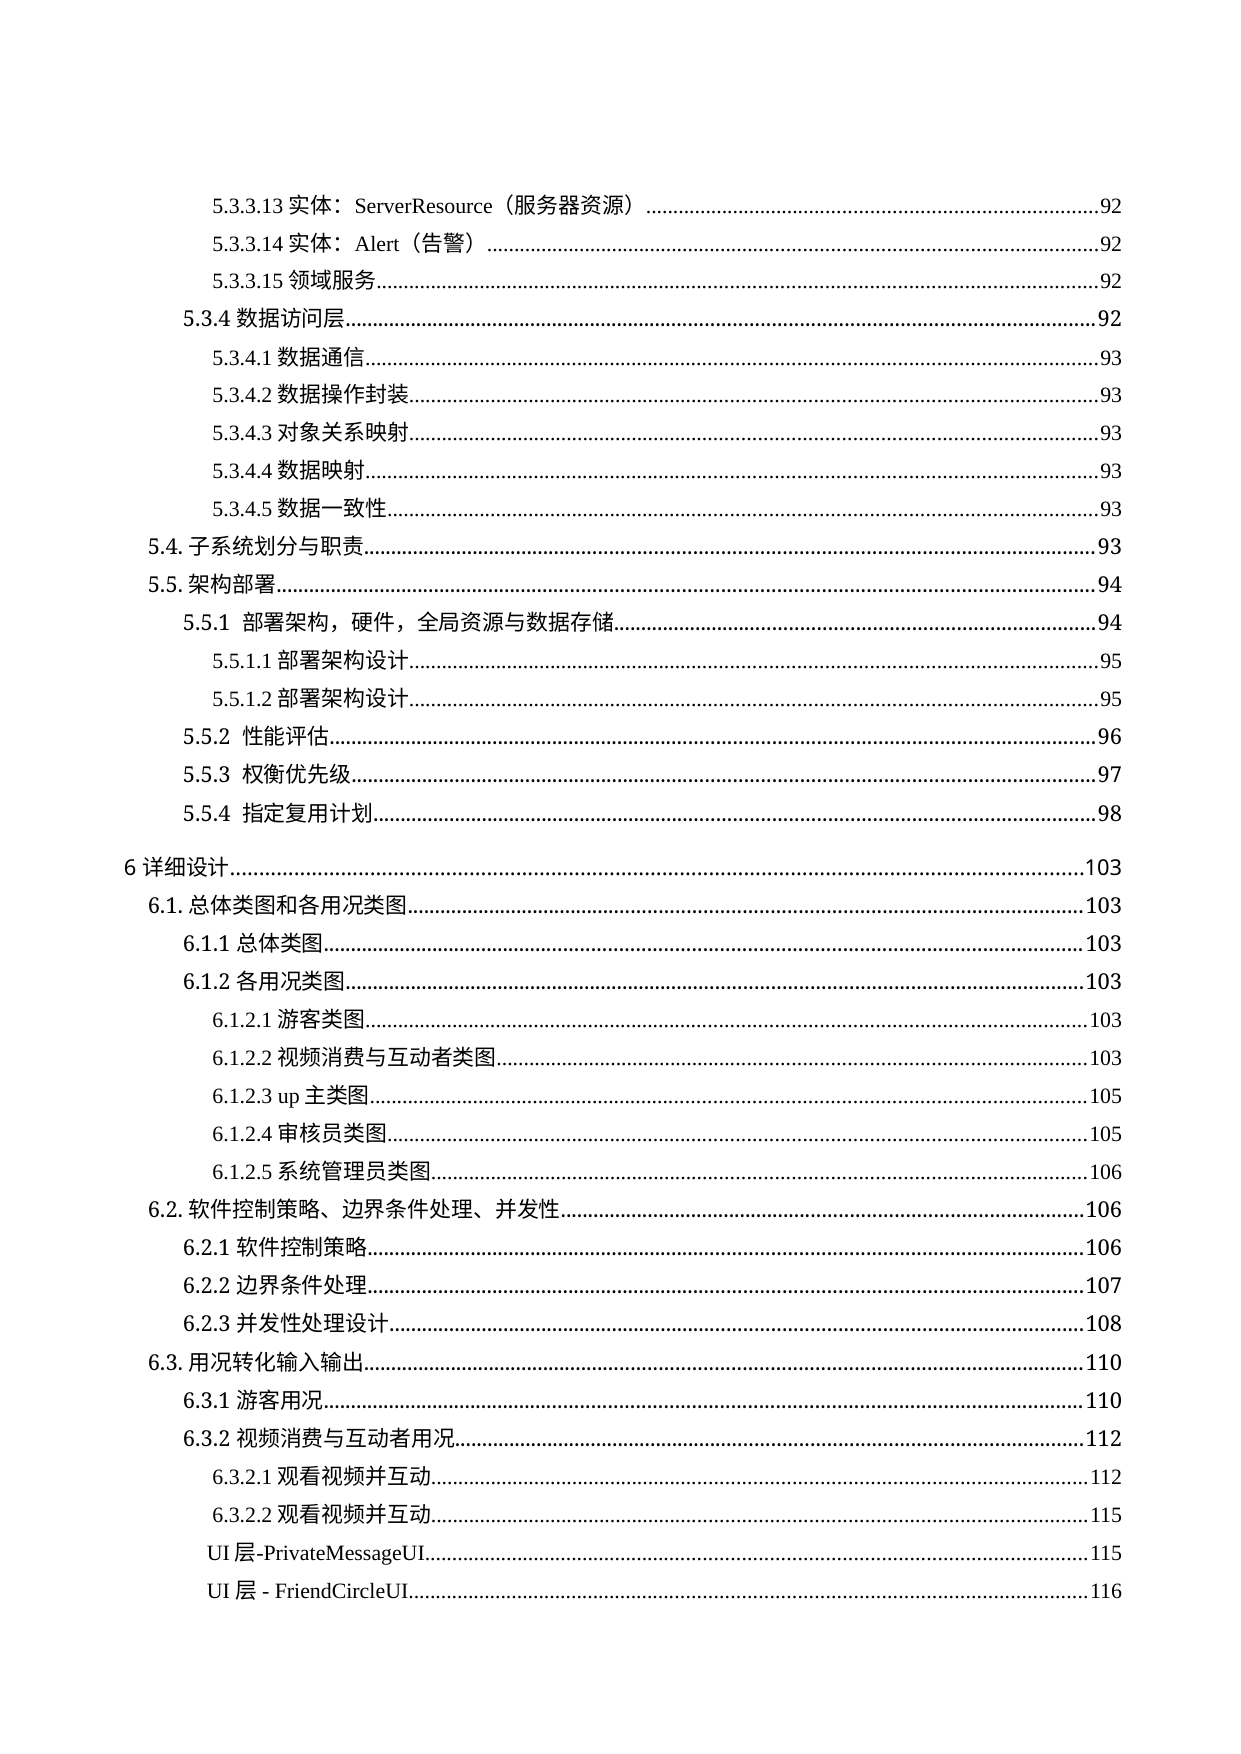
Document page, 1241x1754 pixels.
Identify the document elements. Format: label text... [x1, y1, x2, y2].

text 6.3.1 游客用况 110 [177, 1383, 1122, 1414]
text 5.5.1.2 部署架构设计 95 [207, 681, 1122, 713]
text 6.1.2.3 up主类图 105 [207, 1078, 1122, 1110]
text 6.1.1 总体类图 103 [177, 926, 1122, 958]
text 6.3. 用况转化输入输出 110 [148, 1344, 1122, 1376]
text 5.3.4.3 对象关系映射 93 [207, 415, 1122, 447]
text 6.1. 总体类图和各用况类图 103 [148, 888, 1122, 920]
text 6.3.2.1 观看视频并互动 112 [207, 1459, 1122, 1491]
text 5.3.3.13 实体：ServerResource（服务器资源） 92 [207, 188, 1122, 219]
text 5.5.3 权衡优先级 97 [177, 757, 1122, 789]
text 5.3.4.1 数据通信 93 [207, 339, 1122, 371]
text 6.1.2.5 系统管理员类图 106 [207, 1154, 1122, 1186]
text 6.1.2 各用况类图 103 [177, 964, 1122, 996]
text 5.5.2 性能评估 96 [177, 719, 1122, 751]
text 5.5.1 部署架构，硬件，全局资源与数据存储 94 [177, 605, 1122, 637]
text 6.3.2.2 观看视频并互动 115 [207, 1497, 1122, 1528]
text 6.1.2.4 审核员类图 105 [207, 1116, 1122, 1148]
text UI层-PrivateMessageUI 115 [207, 1535, 1122, 1566]
text 6.2. 软件控制策略、边界条件处理、并发性 106 [148, 1192, 1122, 1224]
text 5.4. 子系统划分与职责 93 [148, 529, 1122, 561]
text 5.3.4.5 数据一致性 93 [207, 491, 1122, 523]
text 6.2.2 边界条件处理 107 [177, 1268, 1122, 1300]
text 6.2.1 软件控制策略 106 [177, 1230, 1122, 1262]
text 6 详细设计 103 [118, 850, 1122, 882]
text 5.3.4.2 数据操作封装 93 [207, 377, 1122, 409]
text 5.5.1.1 部署架构设计 95 [207, 643, 1122, 675]
text 6.3.2 视频消费与互动者用况 112 [177, 1421, 1122, 1452]
text 5.3.3.14 实体：Alert（告警） 92 [207, 226, 1122, 257]
text 5.3.3.15 领域服务 92 [207, 263, 1122, 295]
text 6.2.3 并发性处理设计 108 [177, 1306, 1122, 1338]
text 6.1.2.2 视频消费与互动者类图 103 [207, 1040, 1122, 1072]
text 6.1.2.1 游客类图 103 [207, 1002, 1122, 1034]
text 5.3.4 数据访问层 92 [177, 301, 1122, 333]
text 5.5.4 指定复用计划 98 [177, 796, 1122, 827]
text 5.5. 架构部署 94 [148, 567, 1122, 599]
text 5.3.4.4 数据映射 93 [207, 453, 1122, 485]
text UI 层 - FriendCircleUI 116 [207, 1573, 1122, 1604]
